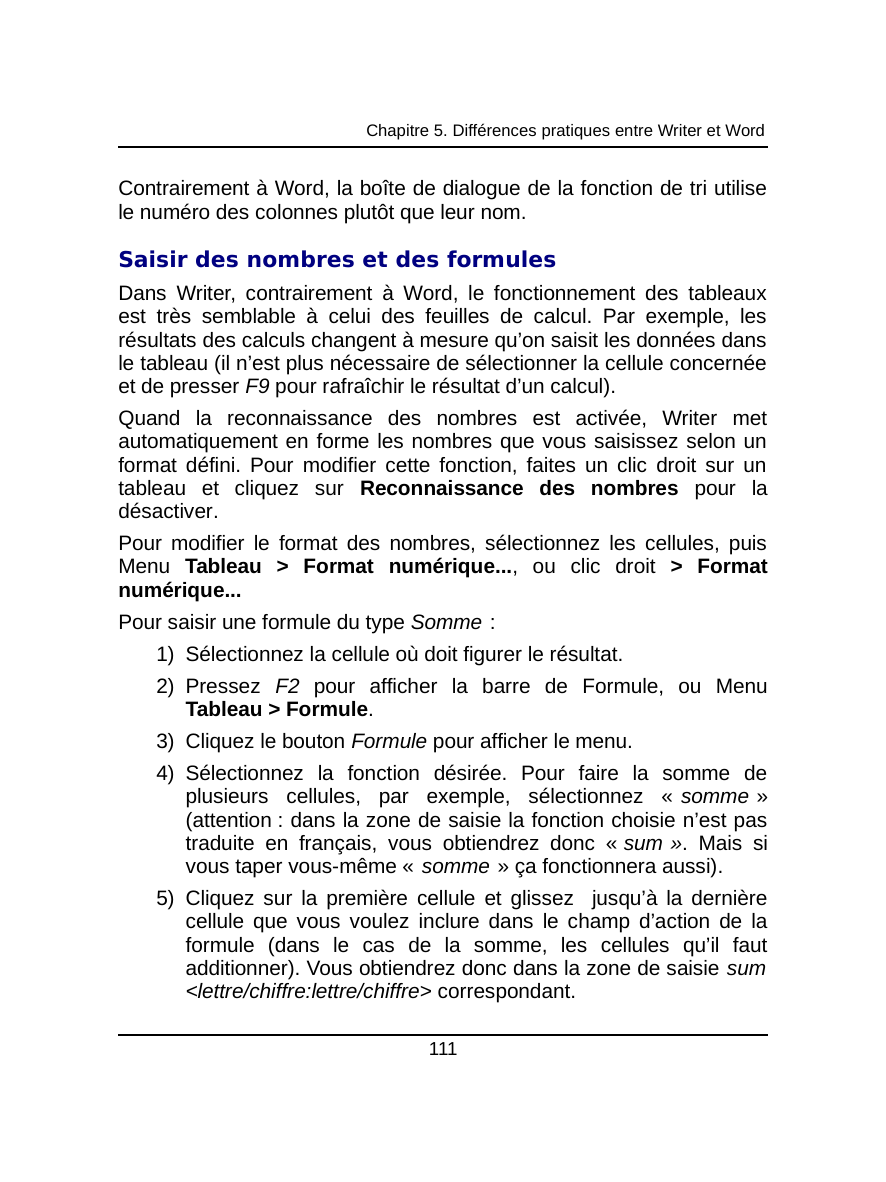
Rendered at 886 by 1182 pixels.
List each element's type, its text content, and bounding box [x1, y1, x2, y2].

text Contrairement à Word, la boîte de dialogue de la fonction de tri utilise le numéro des colonnes plutôt que leur nom. [118, 177, 768, 223]
list Pressez F2 pour afficher la barre de Formule, ou Menu Tableau > Formule. [156, 674, 768, 721]
text Quand la reconnaissance des nombres est activée, Writer met automatiquement en forme les nombres que vous saisissez selon un format défini. Pour modifier cette fonction, faites un clic droit sur un tableau et cliquez sur Reconnaissance des nombres pour la désactiver. [118, 407, 768, 523]
text Pour saisir une formule du type Somme : [118, 610, 768, 633]
text Pour modifier le format des nombres, sélectionnez les cellules, puis Menu Tableau > Format numérique..., ou clic droit > Format numérique... [118, 532, 768, 601]
list Cliquez sur la première cellule et glissez jusqu’à la dernière cellule que vous voulez inclure dans le champ d’action de la formule (dans le cas de la somme, les cellules qu’il faut additionner). Vous obtiendrez donc dans la zone de saisie sum <lettre/chiffre:lettre/chiffre> correspondant. [156, 887, 768, 1003]
list Cliquez le bouton Formule pour afficher le menu. [156, 730, 768, 753]
subtitle Saisir des nombres et des formules [118, 247, 768, 273]
text Dans Writer, contrairement à Word, le fonctionnement des tableaux est très semblable à celui des feuilles de calcul. Par exemple, les résultats des calculs changent à mesure qu’on saisit les données dans le tableau (il n’est plus nécessaire de sélectionner la cellule concernée et de presser F9 pour rafraîchir le résultat d’un calcul). [118, 282, 768, 398]
list Sélectionnez la cellule où doit figurer le résultat. [156, 642, 768, 666]
list Sélectionnez la fonction désirée. Pour faire la somme de plusieurs cellules, par exemple, sélectionnez « somme » (attention : dans la zone de saisie la fonction choisie n’est pas traduite en français, vous obtiendrez donc « sum ». Mais si vous taper vous-même « somme » ça fonctionnera aussi). [156, 762, 768, 878]
